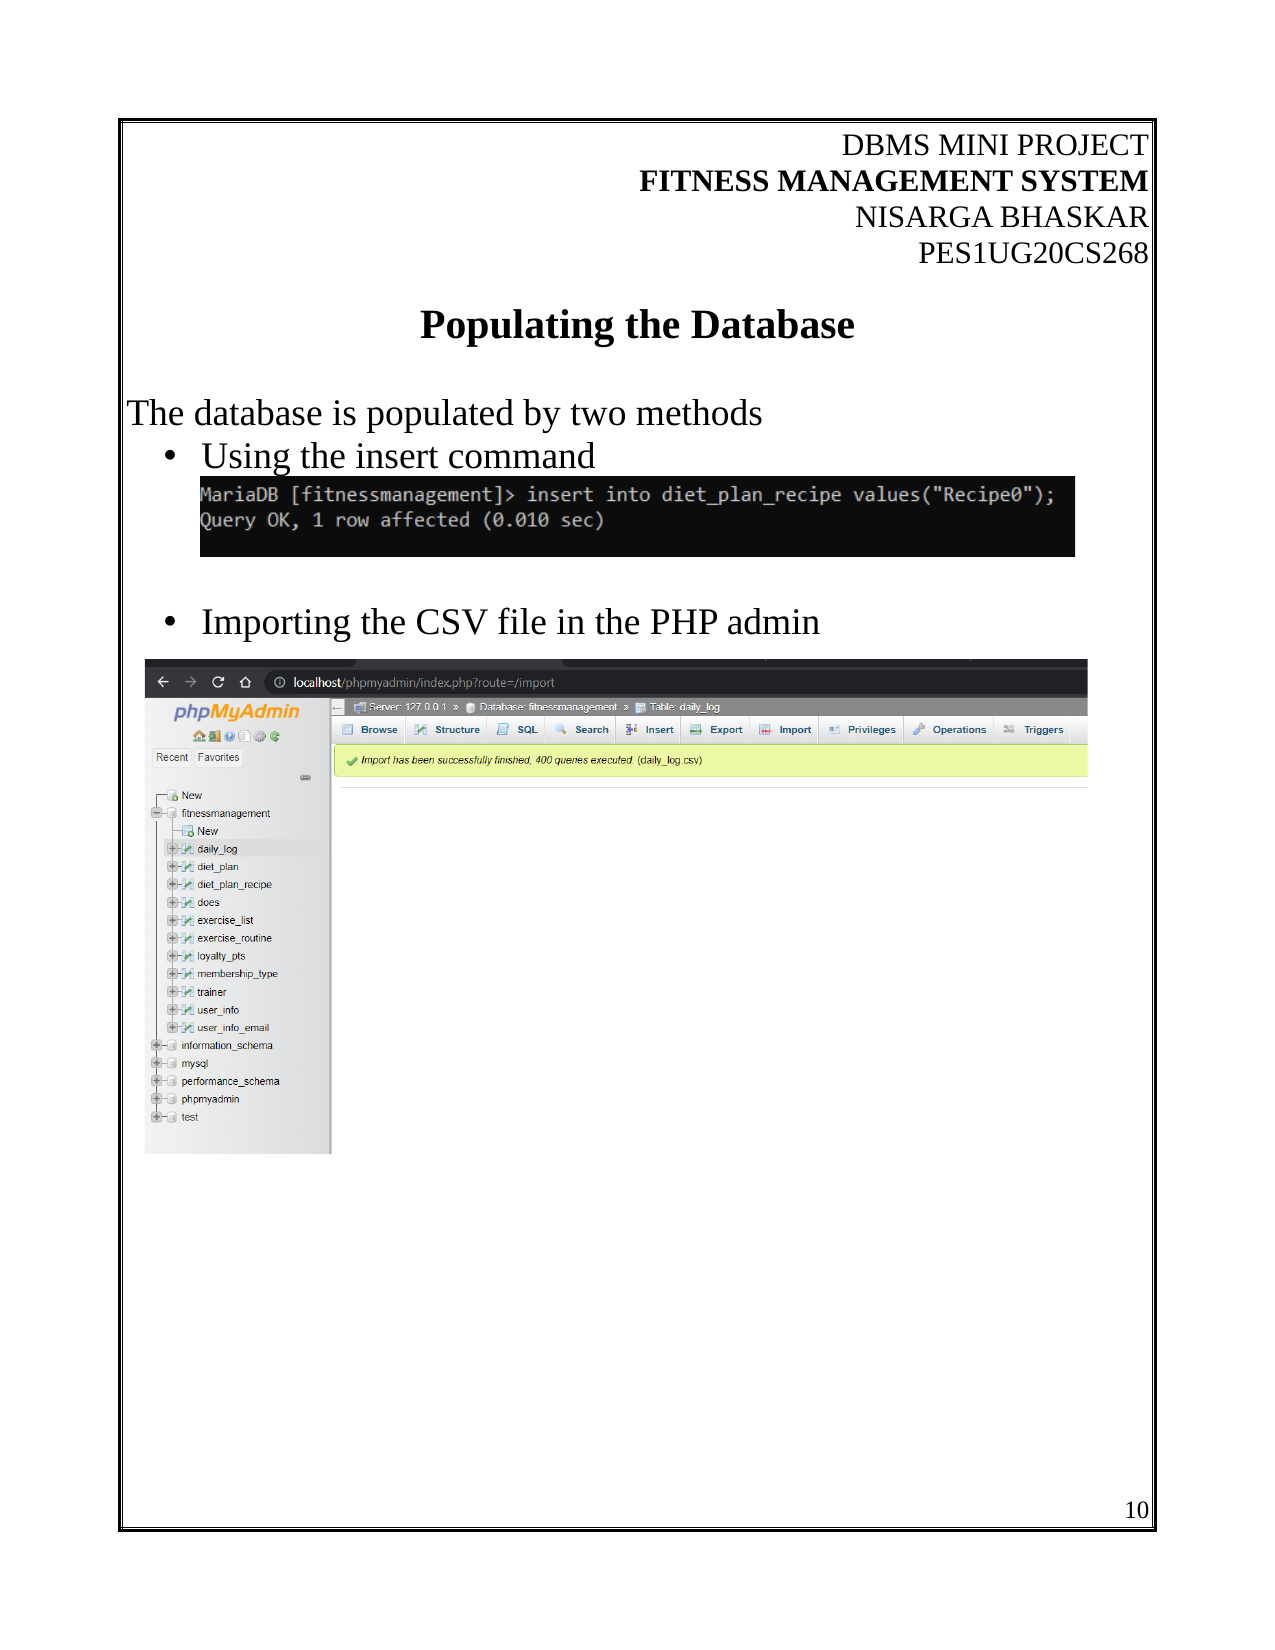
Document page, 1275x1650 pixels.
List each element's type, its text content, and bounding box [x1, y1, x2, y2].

picture [144, 659, 1088, 1154]
list Using the insert command [163, 433, 1149, 477]
list Importing the CSV file in the PHP admin [163, 600, 1149, 643]
picture [200, 476, 1075, 557]
text Populating the Database [126, 299, 1149, 347]
text The database is populated by two methods [126, 390, 1149, 433]
